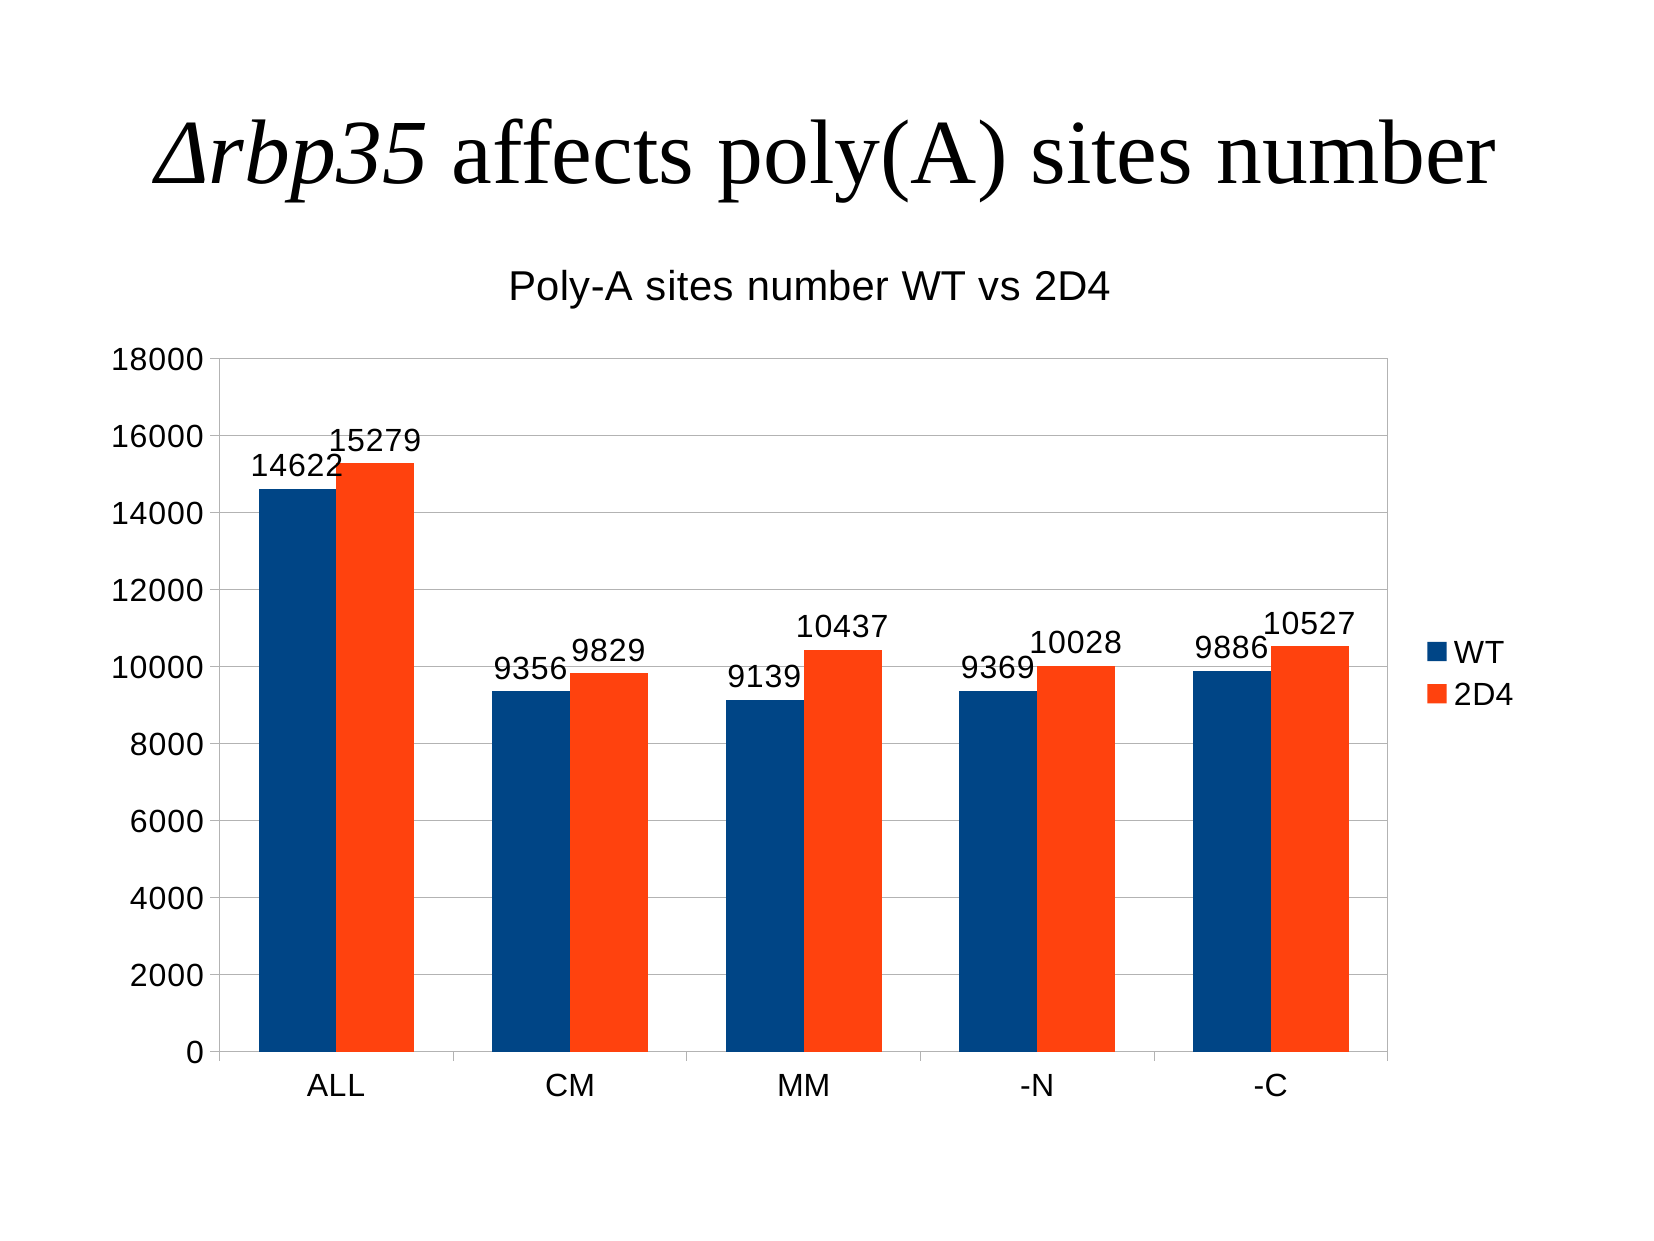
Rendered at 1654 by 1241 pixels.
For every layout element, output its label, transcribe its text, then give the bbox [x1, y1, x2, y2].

title Δrbp35 affects poly(A) sites number [82, 49, 1571, 257]
chart [81, 224, 1538, 1121]
